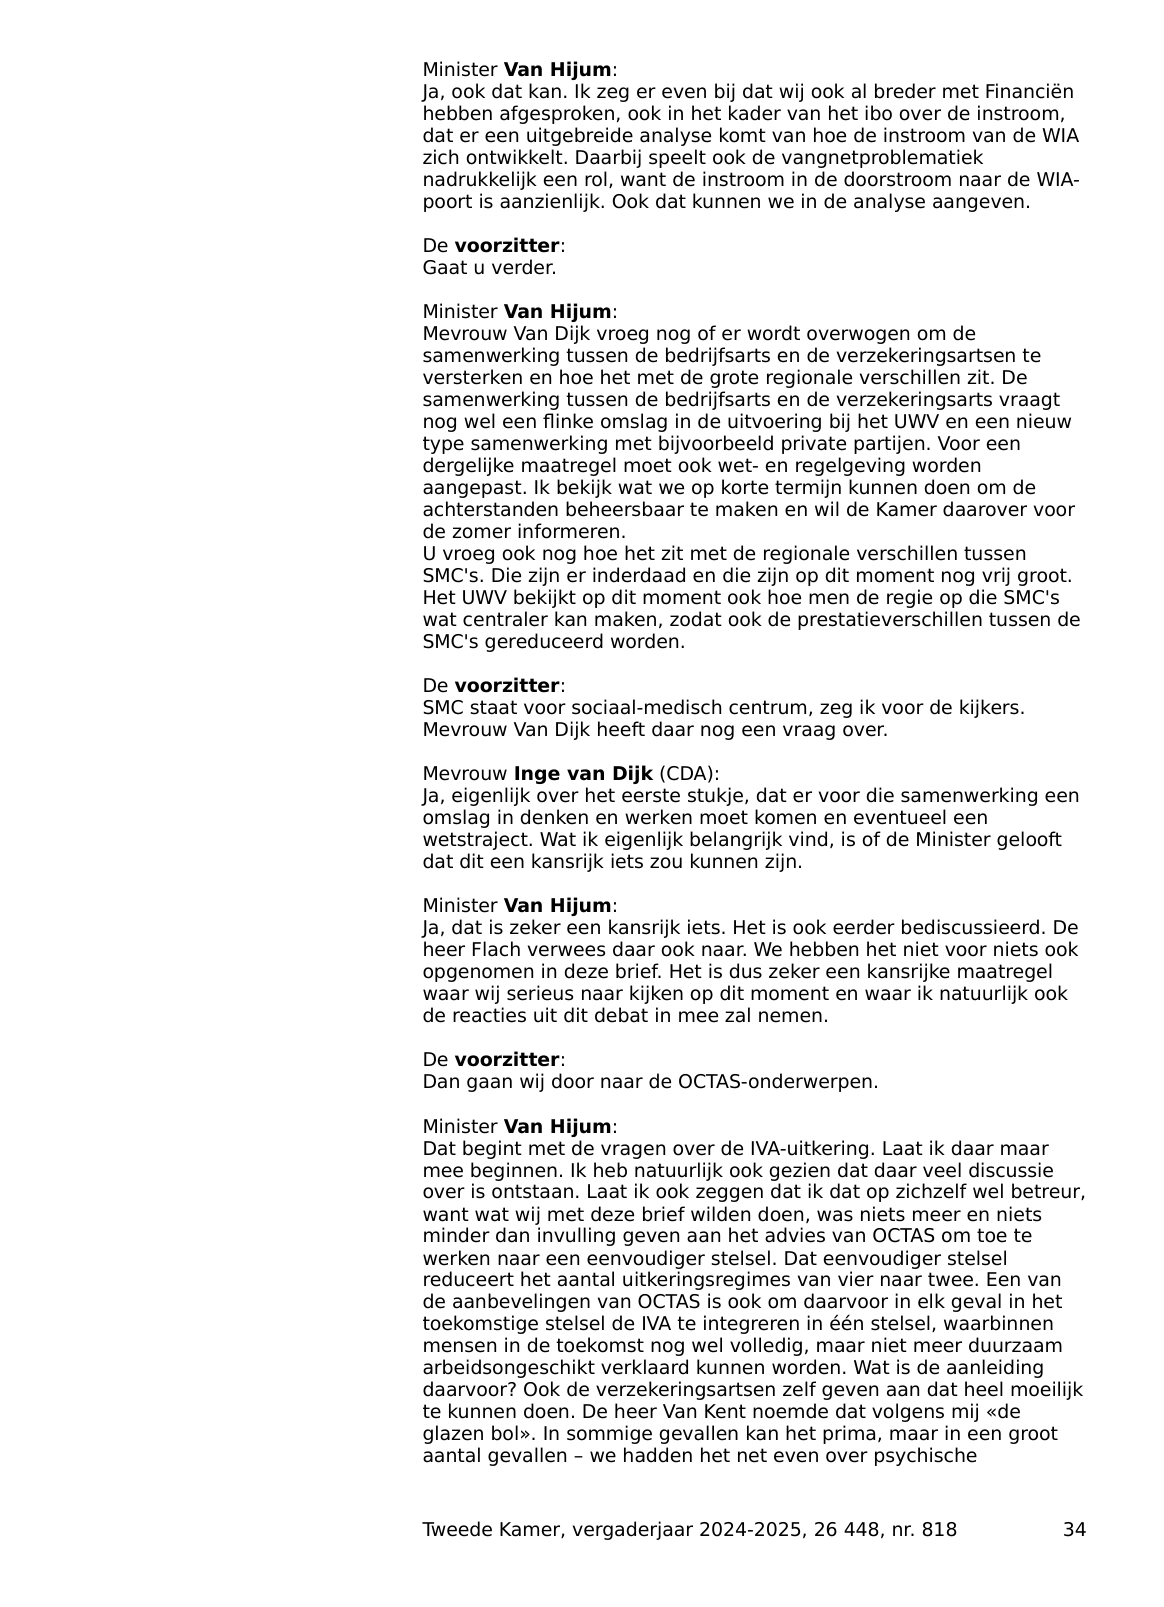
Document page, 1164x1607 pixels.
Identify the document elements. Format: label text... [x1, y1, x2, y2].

text Dat begint met de vragen over de IVA-uitkering. Laat ik daar maar mee beginnen. Ik heb natuurlijk ook gezien dat daar veel discussie over is ontstaan. Laat ik ook zeggen dat ik dat op zichzelf wel betreur, want wat wij met deze brief wilden doen, was niets meer en niets minder dan invulling geven aan het advies van OCTAS om toe te werken naar een eenvoudiger stelsel. Dat eenvoudiger stelsel reduceert het aantal uitkeringsregimes van vier naar twee. Een van de aanbevelingen van OCTAS is ook om daarvoor in elk geval in het toekomstige stelsel de IVA te integreren in één stelsel, waarbinnen mensen in de toekomst nog wel volledig, maar niet meer duurzaam arbeidsongeschikt verklaard kunnen worden. Wat is de aanleiding daarvoor? Ook de verzekeringsartsen zelf geven aan dat heel moeilijk te kunnen doen. De heer Van Kent noemde dat volgens mij «de glazen bol». In sommige gevallen kan het prima, maar in een groot aantal gevallen – we hadden het net even over psychische [422, 1137, 1087, 1467]
text SMC staat voor sociaal-medisch centrum, zeg ik voor de kijkers. Mevrouw Van Dijk heeft daar nog een vraag over. [422, 697, 1087, 741]
text Dan gaan wij door naar de OCTAS-onderwerpen. [422, 1071, 1087, 1093]
text De voorzitter: [422, 675, 1087, 697]
text Minister Van Hijum: [422, 301, 1087, 323]
text U vroeg ook nog hoe het zit met de regionale verschillen tussen SMC's. Die zijn er inderdaad en die zijn op dit moment nog vrij groot. Het UWV bekijkt op dit moment ook hoe men de regie op die SMC's wat centraler kan maken, zodat ook de prestatieverschillen tussen de SMC's gereduceerd worden. [422, 543, 1087, 653]
text Ja, eigenlijk over het eerste stukje, dat er voor die samenwerking een omslag in denken en werken moet komen en eventueel een wetstraject. Wat ik eigenlijk belangrijk vind, is of de Minister gelooft dat dit een kansrijk iets zou kunnen zijn. [422, 785, 1087, 873]
text Minister Van Hijum: [422, 59, 1087, 81]
text Ja, ook dat kan. Ik zeg er even bij dat wij ook al breder met Financiën hebben afgesproken, ook in het kader van het ibo over de instroom, dat er een uitgebreide analyse komt van hoe de instroom van de WIA zich ontwikkelt. Daarbij speelt ook de vangnetproblematiek nadrukkelijk een rol, want de instroom in de doorstroom naar de WIA-poort is aanzienlijk. Ook dat kunnen we in de analyse aangeven. [422, 81, 1087, 213]
text De voorzitter: [422, 235, 1087, 257]
text Minister Van Hijum: [422, 895, 1087, 917]
text Mevrouw Inge van Dijk (CDA): [422, 763, 1087, 785]
text Minister Van Hijum: [422, 1116, 1087, 1137]
text Ja, dat is zeker een kansrijk iets. Het is ook eerder bediscussieerd. De heer Flach verwees daar ook naar. We hebben het niet voor niets ook opgenomen in deze brief. Het is dus zeker een kansrijke maatregel waar wij serieus naar kijken op dit moment en waar ik natuurlijk ook de reacties uit dit debat in mee zal nemen. [422, 917, 1087, 1027]
text De voorzitter: [422, 1049, 1087, 1071]
text Mevrouw Van Dijk vroeg nog of er wordt overwogen om de samenwerking tussen de bedrijfsarts en de verzekeringsartsen te versterken en hoe het met de grote regionale verschillen zit. De samenwerking tussen de bedrijfsarts en de verzekeringsarts vraagt nog wel een flinke omslag in de uitvoering bij het UWV en een nieuw type samenwerking met bijvoorbeeld private partijen. Voor een dergelijke maatregel moet ook wet- en regelgeving worden aangepast. Ik bekijk wat we op korte termijn kunnen doen om de achterstanden beheersbaar te maken en wil de Kamer daarover voor de zomer informeren. [422, 323, 1087, 543]
text Gaat u verder. [422, 257, 1087, 279]
